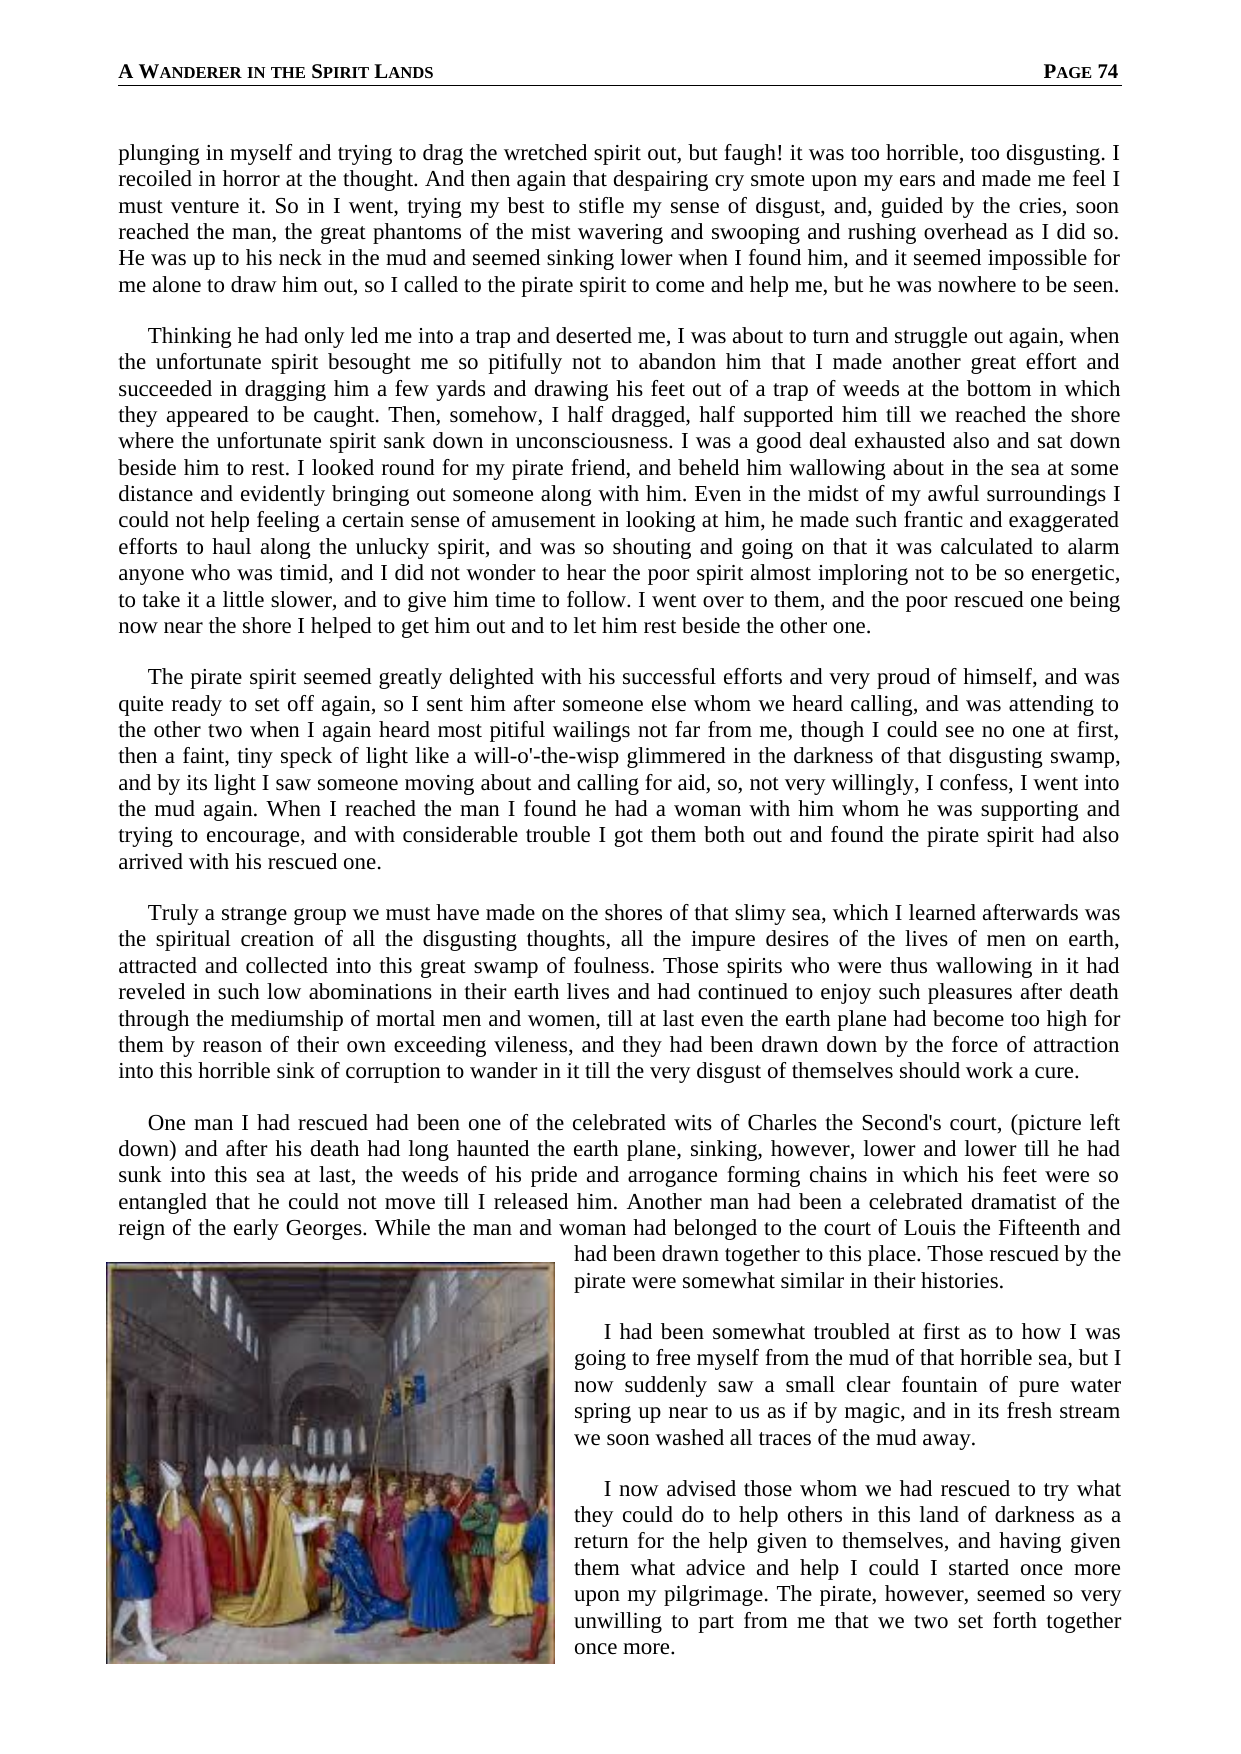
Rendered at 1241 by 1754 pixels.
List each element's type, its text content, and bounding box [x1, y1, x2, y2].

text Thinking he had only led me into a trap and deserted me, I was about to turn and struggle out again, when the unfortunate spirit besought me so pitifully not to abandon him that I made another great effort and succeeded in dragging him a few yards and drawing his feet out of a trap of weeds at the bottom in which they appeared to be caught. Then, somehow, I half dragged, half supported him till we reached the shore where the unfortunate spirit sank down in unconsciousness. I was a good deal exhausted also and sat down beside him to rest. I looked round for my pirate friend, and beheld him wallowing about in the sea at some distance and evidently bringing out someone along with him. Even in the midst of my awful surroundings I could not help feeling a certain sense of amusement in looking at him, he made such frantic and exaggerated efforts to haul along the unlucky spirit, and was so shouting and going on that it was calculated to alarm anyone who was timid, and I did not wonder to hear the poor spirit almost imploring not to be so energetic, to take it a little slower, and to give him time to follow. I went over to them, and the poor rescued one being now near the shore I helped to get him out and to let him rest beside the other one. [118, 322, 1122, 638]
text The pirate spirit seemed greatly delighted with his successful efforts and very proud of himself, and was quite ready to set off again, so I sent him after someone else whom we heard calling, and was attending to the other two when I again heard most pitiful wailings not far from me, though I could see no one at first, then a faint, tiny speck of light like a will-o'-the-wisp glimmered in the darkness of that disgusting swamp, and by its light I saw someone moving about and calling for aid, so, not very willingly, I confess, I went into the mud again. When I reached the man I found he had a woman with him whom he was supporting and trying to encourage, and with considerable trouble I got them both out and found the pirate spirit had also arrived with his rescued one. [118, 663, 1122, 874]
text One man I had rescued had been one of the celebrated wits of Charles the Second's court, (picture left down) and after his death had long haunted the earth plane, sinking, however, lower and lower till he had sunk into this sea at last, the weeds of his pride and arrogance forming chains in which his feet were so entangled that he could not move till I released him. Another man had been a celebrated dramatist of the reign of the early Georges. While the man and woman had belonged to the court of Louis the Fifteenth and had been drawn together to this place. Those rescued by the pirate were somewhat similar in their histories. [118, 1109, 1122, 1293]
text Truly a strange group we must have made on the shores of that slimy sea, which I learned afterwards was the spiritual creation of all the disgusting thoughts, all the impure desires of the lives of men on earth, attracted and collected into this great swamp of foulness. Those spirits who were thus wallowing in it had reveled in such low abominations in their earth lives and had continued to enjoy such pleasures after death through the mediumship of mortal men and women, till at last even the earth plane had become too high for them by reason of their own exceeding vileness, and they had been drawn down by the force of attraction into this horrible sink of corruption to wander in it till the very disgust of themselves should work a cure. [118, 899, 1122, 1084]
picture [106, 1262, 555, 1664]
text I had been somewhat troubled at first as to how I was going to free myself from the mud of that horrible sea, but I now suddenly saw a small clear fountain of pure water spring up near to us as if by magic, and in its fresh stream we soon washed all traces of the mud away. [555, 1318, 1122, 1450]
text plunging in myself and trying to drag the wretched spirit out, but faugh! it was too horrible, too disgusting. I recoiled in horror at the thought. And then again that despairing cry smote upon my ears and made me feel I must venture it. So in I went, trying my best to stifle my sense of disgust, and, guided by the cries, soon reached the man, the great phantoms of the mist wavering and swooping and rushing overhead as I did so. He was up to his neck in the mud and seemed sinking lower when I found him, and it seemed impossible for me alone to draw him out, so I called to the pirate spirit to come and help me, but he was nowhere to be seen. [118, 139, 1122, 297]
text I now advised those whom we had rescued to try what they could do to help others in this land of darkness as a return for the help given to themselves, and having given them what advice and help I could I started once more upon my pilgrimage. The pirate, however, seemed so very unwilling to part from me that we two set forth together once more. [555, 1475, 1122, 1659]
